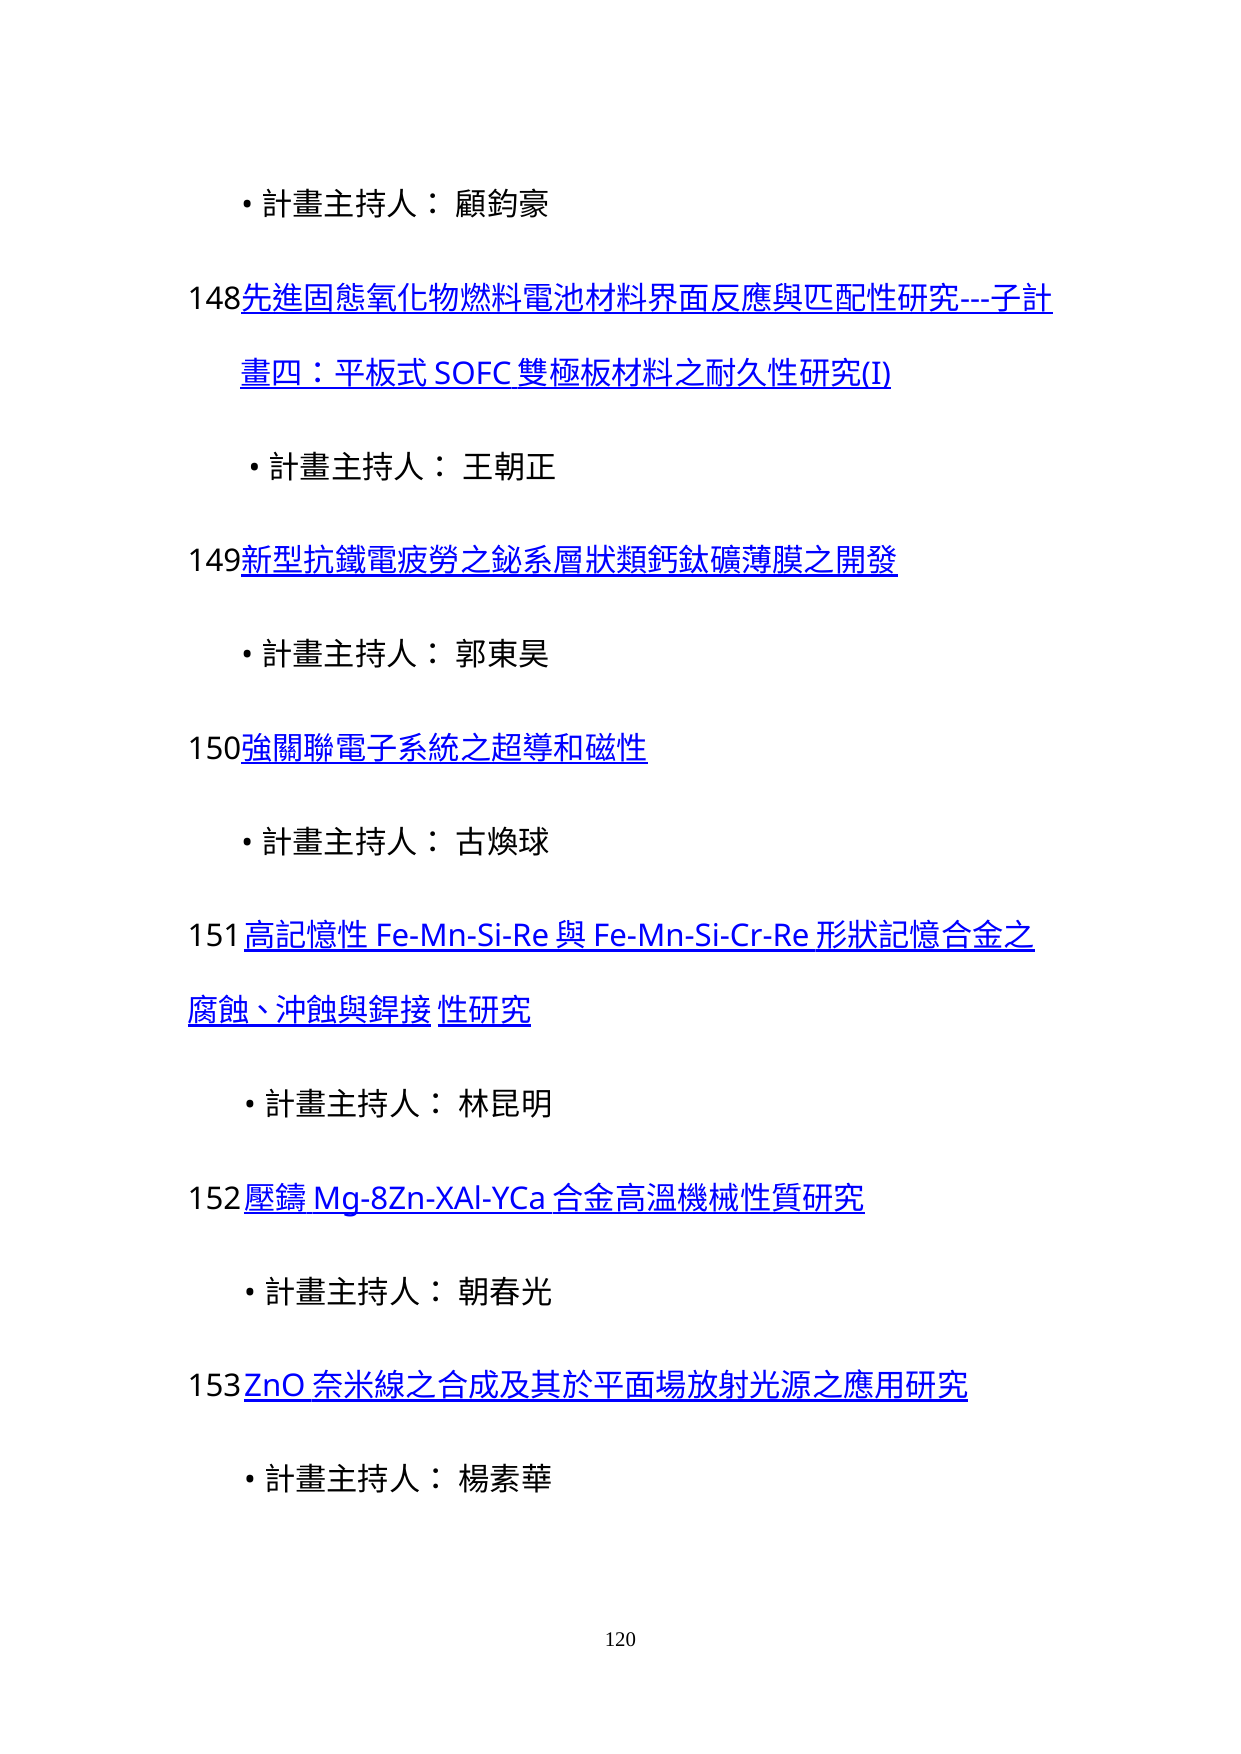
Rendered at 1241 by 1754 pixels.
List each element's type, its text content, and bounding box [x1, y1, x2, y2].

text • 計畫主持人： 古煥球 [187, 802, 1053, 877]
text 150 強關聯電子系統之超導和磁性 [187, 708, 1053, 783]
text • 計畫主持人： 郭東昊 [187, 614, 1053, 689]
text • 計畫主持人： 林昆明 [187, 1064, 1053, 1139]
text • 計畫主持人： 王朝正 [187, 427, 1053, 502]
text 149 新型抗鐵電疲勞之鉍系層狀類鈣鈦礦薄膜之開發 [187, 521, 1053, 596]
text 151 高記憶性Fe-Mn-Si-Re與Fe-Mn-Si-Cr-Re形狀記憶合金之腐蝕、沖蝕與銲接 性研究 [187, 896, 1053, 1046]
text • 計畫主持人： 楊素華 [187, 1439, 1053, 1514]
text 152 壓鑄Mg-8Zn-XAl-YCa合金高溫機械性質研究 [187, 1158, 1053, 1233]
text • 計畫主持人： 朝春光 [187, 1252, 1053, 1327]
text 153 ZnO奈米線之合成及其於平面場放射光源之應用研究 [187, 1346, 1053, 1421]
text • 計畫主持人： 顧鈞豪 [187, 164, 1053, 239]
text 148 先進固態氧化物燃料電池材料界面反應與匹配性研究---子計畫四：平板式SOFC雙極板材料之耐久性研究(I) [187, 258, 1053, 408]
